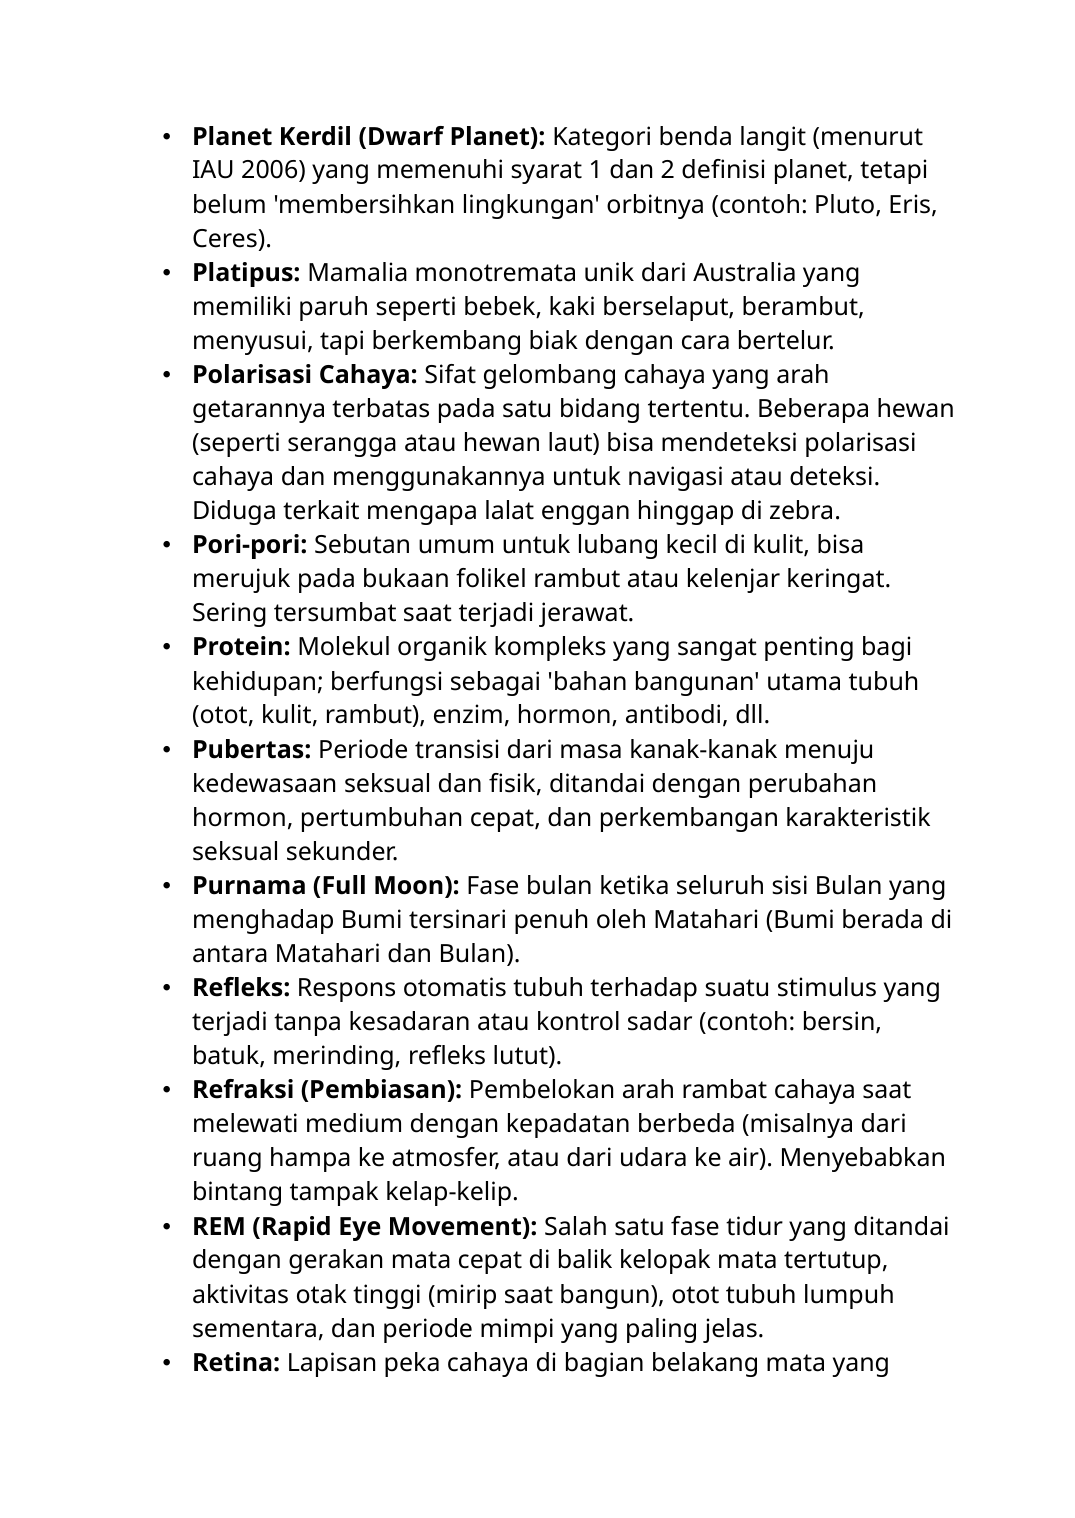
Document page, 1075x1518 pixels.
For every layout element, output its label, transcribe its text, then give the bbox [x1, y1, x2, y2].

list Platipus: Mamalia monotremata unik dari Australia yang memiliki paruh seperti bebek, kaki berselaput, berambut, menyusui, tapi berkembang biak dengan cara bertelur. [162, 254, 957, 357]
list Pubertas: Periode transisi dari masa kanak-kanak menuju kedewasaan seksual dan fisik, ditandai dengan perubahan hormon, pertumbuhan cepat, dan perkembangan karakteristik seksual sekunder. [162, 731, 957, 867]
list Pori-pori: Sebutan umum untuk lubang kecil di kulit, bisa merujuk pada bukaan folikel rambut atau kelenjar keringat. Sering tersumbat saat terjadi jerawat. [162, 527, 957, 629]
list Refraksi (Pembiasan): Pembelokan arah rambat cahaya saat melewati medium dengan kepadatan berbeda (misalnya dari ruang hampa ke atmosfer, atau dari udara ke air). Menyebabkan bintang tampak kelap-kelip. [162, 1072, 957, 1208]
list Protein: Molekul organik kompleks yang sangat penting bagi kehidupan; berfungsi sebagai 'bahan bangunan' utama tubuh (otot, kulit, rambut), enzim, hormon, antibodi, dll. [162, 629, 957, 731]
list Planet Kerdil (Dwarf Planet): Kategori benda langit (menurut IAU 2006) yang memenuhi syarat 1 dan 2 definisi planet, tetapi belum 'membersihkan lingkungan' orbitnya (contoh: Pluto, Eris, Ceres). [162, 118, 957, 254]
list Polarisasi Cahaya: Sifat gelombang cahaya yang arah getarannya terbatas pada satu bidang tertentu. Beberapa hewan (seperti serangga atau hewan laut) bisa mendeteksi polarisasi cahaya dan menggunakannya untuk navigasi atau deteksi. Diduga terkait mengapa lalat enggan hinggap di zebra. [162, 357, 957, 527]
list Purnama (Full Moon): Fase bulan ketika seluruh sisi Bulan yang menghadap Bumi tersinari penuh oleh Matahari (Bumi berada di antara Matahari dan Bulan). [162, 867, 957, 970]
list Refleks: Respons otomatis tubuh terhadap suatu stimulus yang terjadi tanpa kesadaran atau kontrol sadar (contoh: bersin, batuk, merinding, refleks lutut). [162, 970, 957, 1072]
list Retina: Lapisan peka cahaya di bagian belakang mata yang [162, 1344, 957, 1378]
list REM (Rapid Eye Movement): Salah satu fase tidur yang ditandai dengan gerakan mata cepat di balik kelopak mata tertutup, aktivitas otak tinggi (mirip saat bangun), otot tubuh lumpuh sementara, dan periode mimpi yang paling jelas. [162, 1208, 957, 1344]
